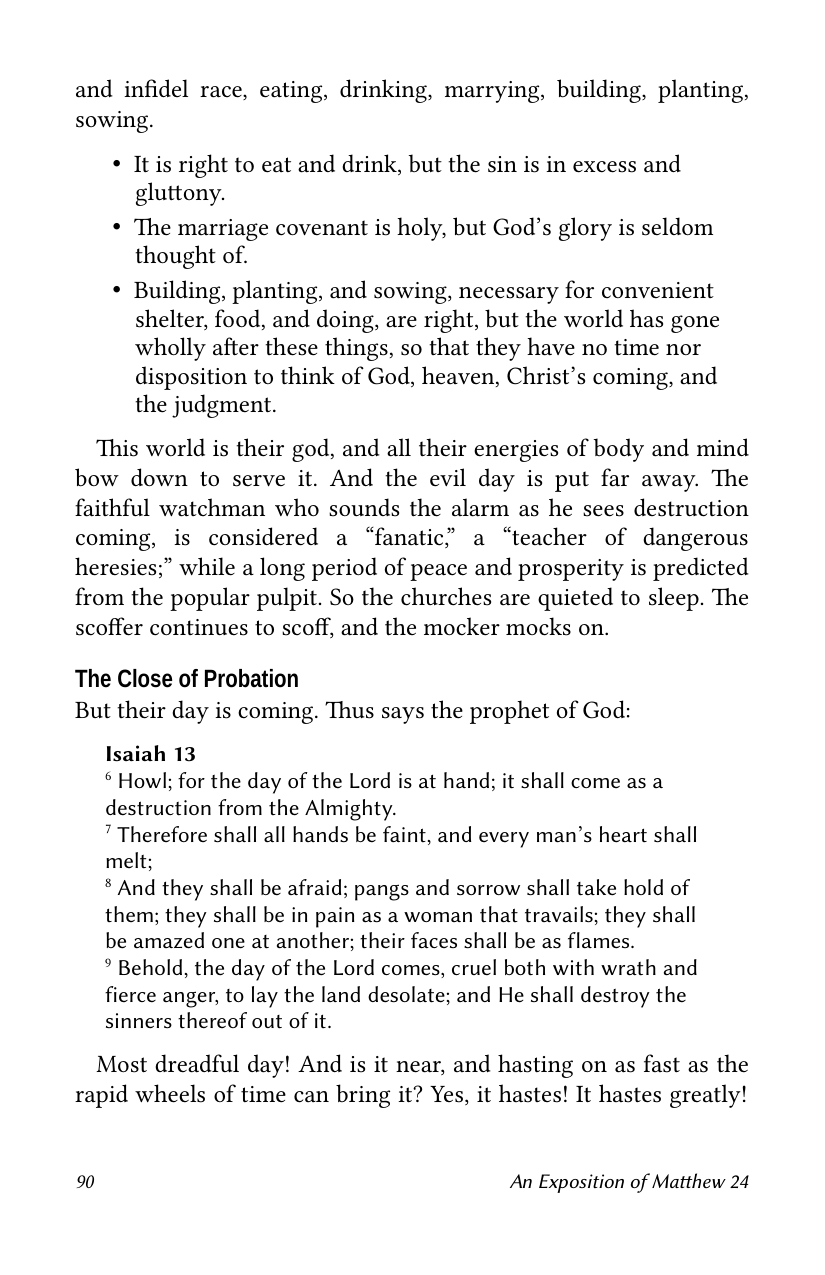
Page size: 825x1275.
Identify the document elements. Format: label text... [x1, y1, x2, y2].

text 9 Behold, the day of the Lord comes, cruel both with wrath and fierce anger, to lay the land desolate; and He shall destroy the sinners thereof out of it. [105, 955, 720, 1034]
text This world is their god, and all their energies of body and mind bow down to serve it. And the evil day is put far away. The faithful watchman who sounds the alarm as he sees destruction coming, is considered a “fanatic,” a “teacher of dangerous heresies;” while a long period of peace and prosperity is predicted from the popular pulpit. So the churches are quieted to sleep. The scoffer continues to scoff, and the mocker mocks on. [75, 434, 750, 642]
text and infidel race, eating, drinking, marrying, building, planting, sowing. [75, 75, 750, 133]
text Most dreadful day! And is it near, and hasting on as fast as the rapid wheels of time can bring it? Yes, it hastes! It hastes greatly! [75, 1050, 750, 1108]
text 6 Howl; for the day of the Lord is at hand; it shall come as a destruction from the Almighty. [105, 768, 720, 821]
list The marriage covenant is holy, but God’s glory is seldom thought of. [112, 213, 750, 270]
text 8 And they shall be afraid; pangs and sorrow shall take hold of them; they shall be in pain as a woman that travails; they shall be amazed one at another; their faces shall be as flames. [105, 875, 720, 954]
text But their day is coming. Thus says the prophet of God: [75, 696, 750, 724]
list It is right to eat and drink, but the sin is in excess and gluttony. [112, 150, 750, 207]
text Isaiah 13 [105, 741, 750, 767]
text 7 Therefore shall all hands be faint, and every man’s heart shall melt; [105, 822, 720, 874]
subtitle The Close of Probation [75, 664, 750, 693]
list Building, planting, and sowing, necessary for convenient shelter, food, and doing, are right, but the world has gone wholly after these things, so that they have no time nor disposition to think of God, heaven, Christ’s coming, and the judgment. [112, 276, 750, 419]
